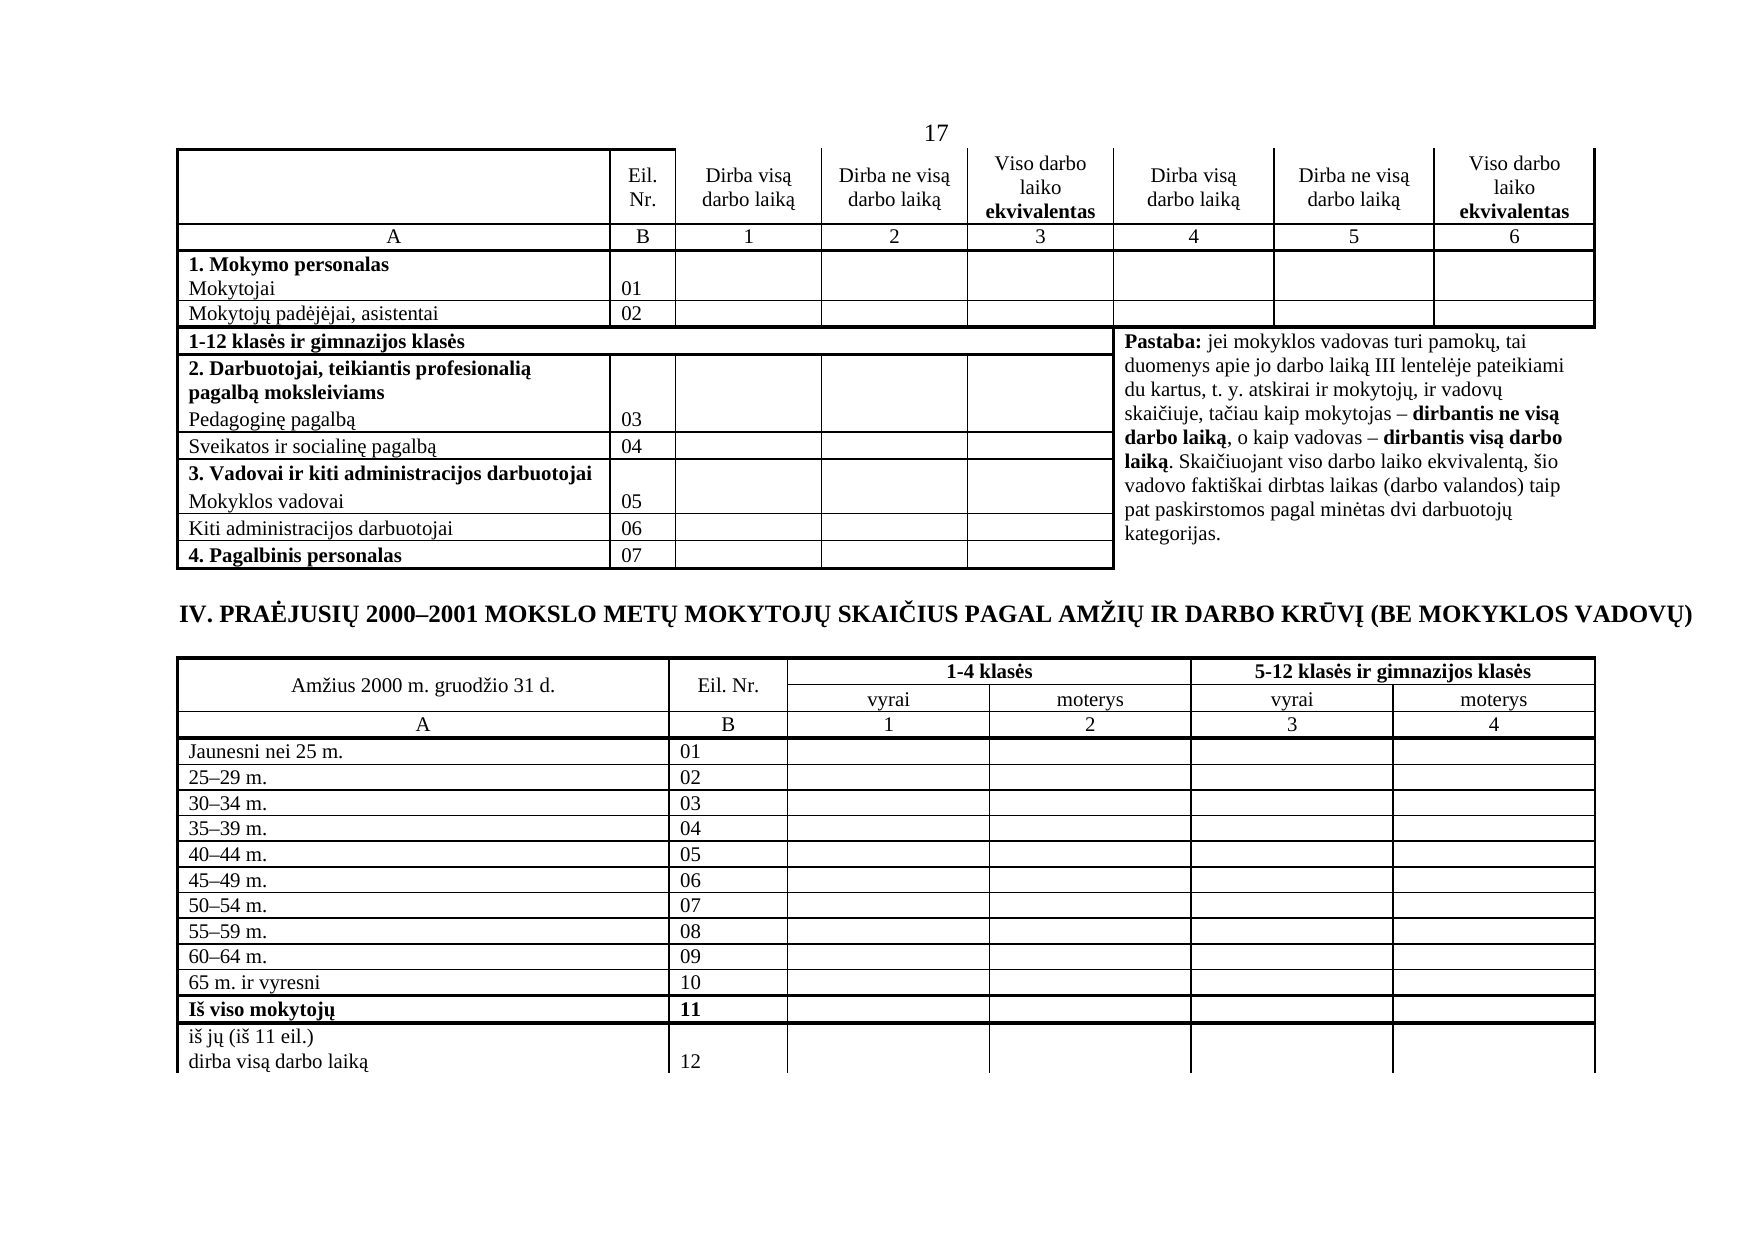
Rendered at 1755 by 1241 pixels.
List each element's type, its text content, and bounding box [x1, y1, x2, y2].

table_cell [1192, 1049, 1392, 1073]
table_cell [990, 816, 1190, 840]
table_cell [990, 868, 1190, 892]
table_cell [1394, 970, 1594, 994]
table_cell [1192, 816, 1392, 840]
table_cell [676, 252, 821, 276]
table_cell 2. Darbuotojai, teikiantis profesionalią pagalbą moksleiviams [179, 356, 609, 404]
table_cell [1192, 997, 1392, 1021]
table_cell Dirba ne visą darbo laiką [1275, 148, 1433, 223]
table_cell [788, 842, 989, 866]
table_cell 4 [1114, 225, 1273, 248]
table_cell [990, 740, 1190, 763]
table_cell 2 [822, 225, 967, 248]
table_cell [1435, 301, 1593, 325]
table_cell 55–59 m. [179, 919, 668, 943]
table_cell A [179, 712, 668, 736]
table_cell [676, 514, 821, 540]
table_cell Mokytojų padėjėjai, asistentai [179, 301, 609, 325]
table_cell 25–29 m. [179, 765, 668, 789]
table_cell [1275, 252, 1433, 276]
table_cell [968, 485, 1112, 513]
table_cell [968, 433, 1112, 458]
table_cell Dirba visą darbo laiką [1114, 148, 1273, 223]
table_cell [822, 301, 967, 325]
table_cell [1192, 970, 1392, 994]
table_cell [1394, 893, 1594, 917]
table_cell Kiti administracijos darbuotojai [179, 514, 609, 540]
table_cell [1192, 1025, 1392, 1048]
table_cell [1394, 945, 1594, 968]
table_cell [990, 791, 1190, 815]
table_cell [1394, 765, 1594, 789]
table_cell 12 [670, 1049, 787, 1073]
table_cell Viso darbo laiko ekvivalentas [1435, 148, 1593, 223]
table_cell [1192, 842, 1392, 866]
table_cell 65 m. ir vyresni [179, 970, 668, 994]
table_cell [676, 460, 821, 485]
table_cell [822, 276, 967, 300]
table_cell [990, 945, 1190, 968]
table_cell [968, 460, 1112, 485]
table_cell [990, 919, 1190, 943]
table_cell [822, 514, 967, 540]
table_cell 45–49 m. [179, 868, 668, 892]
table_cell [611, 356, 675, 404]
table_header Eil. Nr. [611, 151, 675, 223]
table_cell [1394, 791, 1594, 815]
table_cell [676, 485, 821, 513]
table_cell [1114, 276, 1273, 300]
table_cell [676, 301, 821, 325]
table_cell [968, 514, 1112, 540]
table_header Amžius 2000 m. gruodžio 31 d. [179, 660, 668, 711]
table_cell Viso darbo laiko ekvivalentas [968, 148, 1113, 223]
table_cell Iš viso mokytojų [179, 997, 668, 1021]
table_cell [1394, 1025, 1594, 1048]
table_cell [822, 252, 967, 276]
table_cell 03 [611, 404, 675, 431]
table_cell Pedagoginę pagalbą [179, 404, 609, 431]
table_cell [788, 893, 989, 917]
table_cell moterys [990, 685, 1190, 711]
table_cell Jaunesni nei 25 m. [179, 740, 668, 763]
table_cell 03 [670, 791, 787, 815]
table_cell [822, 433, 967, 458]
table_cell [1275, 276, 1433, 300]
table_cell 4 [1394, 712, 1594, 736]
table_cell 07 [611, 541, 675, 567]
table_cell [1394, 740, 1594, 763]
table_cell 4. Pagalbinis personalas [179, 541, 609, 567]
table_cell [990, 765, 1190, 789]
table_cell [968, 356, 1112, 404]
table_cell [670, 1025, 787, 1048]
table_cell Mokyklos vadovai [179, 485, 609, 513]
table_cell [822, 485, 967, 513]
table_cell [1114, 301, 1273, 325]
table_cell 09 [670, 945, 787, 968]
table_cell 6 [1435, 225, 1593, 248]
table_cell [990, 997, 1190, 1021]
table_cell 11 [670, 997, 787, 1021]
table_cell [1435, 252, 1593, 276]
table_cell [611, 252, 675, 276]
table_cell Dirba visą darbo laiką [676, 148, 821, 223]
table_cell 06 [611, 514, 675, 540]
table_cell 1 [788, 712, 989, 736]
table_cell Dirba ne visą darbo laiką [822, 148, 967, 223]
table_cell [1192, 919, 1392, 943]
table_cell [788, 919, 989, 943]
table_cell [968, 301, 1113, 325]
table_cell [1394, 842, 1594, 866]
table_cell [1275, 301, 1433, 325]
table_cell [990, 893, 1190, 917]
table_cell [788, 945, 989, 968]
table_cell [968, 541, 1112, 567]
table_cell [968, 252, 1113, 276]
table_cell 02 [611, 301, 675, 325]
table_cell iš jų (iš 11 eil.) [179, 1025, 668, 1048]
table_cell [788, 1049, 989, 1073]
table_cell A [179, 225, 609, 248]
table_header [179, 151, 609, 223]
table_header 5-12 klasės ir gimnazijos klasės [1192, 660, 1594, 683]
table_cell [968, 404, 1112, 431]
table_cell 01 [611, 276, 675, 300]
table_cell [1114, 252, 1273, 276]
table_cell [1394, 919, 1594, 943]
table_cell [788, 765, 989, 789]
table_header Eil. Nr. [670, 660, 787, 711]
table_cell 3. Vadovai ir kiti administracijos darbuotojai [179, 460, 609, 485]
table_cell Pastaba: jei mokyklos vadovas turi pamokų, tai duomenys apie jo darbo laiką III lentelėje pateikiami du kartus, t. y. atskirai ir mokytojų, ir vadovų skaičiuje, tačiau kaip mokytojas – dirbantis ne visą darbo laiką, o kaip vadovas – dirbantis visą darbo laiką. Skaičiuojant viso darbo laiko ekvivalentą, šio vadovo faktiškai dirbtas laikas (darbo valandos) taip pat paskirstomos pagal minėtas dvi darbuotojų kategorijas. [1115, 329, 1595, 567]
table_cell 2 [990, 712, 1190, 736]
table_cell [822, 541, 967, 567]
table_cell [676, 276, 821, 300]
table_cell 08 [670, 919, 787, 943]
table_cell [990, 1049, 1190, 1073]
table_cell [1394, 868, 1594, 892]
table_cell [822, 460, 967, 485]
text IV. praėjusių 2000–2001 mokslo metų Mokytojų skaičius pagal amžių ir darbo krūvį (be mokyklos vadovų) [177, 599, 1695, 628]
table_cell 06 [670, 868, 787, 892]
table_cell [1192, 765, 1392, 789]
table_cell [788, 868, 989, 892]
table_cell [1192, 945, 1392, 968]
table_cell dirba visą darbo laiką [179, 1049, 668, 1073]
table_cell 3 [1192, 712, 1392, 736]
table_cell 50–54 m. [179, 893, 668, 917]
table_cell Mokytojai [179, 276, 609, 300]
table_cell [676, 541, 821, 567]
table_cell [788, 970, 989, 994]
table_cell [1394, 816, 1594, 840]
table_cell 05 [670, 842, 787, 866]
table_cell 1 [676, 225, 821, 248]
table_cell [1192, 740, 1392, 763]
table_cell B [670, 712, 787, 736]
table_cell 35–39 m. [179, 816, 668, 840]
table_cell [611, 460, 675, 485]
table_cell vyrai [788, 685, 989, 711]
table_cell [990, 842, 1190, 866]
table_cell [1394, 1049, 1594, 1073]
table_cell [676, 356, 821, 404]
table_cell [676, 404, 821, 431]
table_cell [968, 276, 1113, 300]
table_cell 04 [670, 816, 787, 840]
table_cell 60–64 m. [179, 945, 668, 968]
table_cell moterys [1394, 685, 1594, 711]
table_cell 02 [670, 765, 787, 789]
table_cell [1192, 893, 1392, 917]
table_cell 40–44 m. [179, 842, 668, 866]
table_cell [990, 970, 1190, 994]
table_cell 3 [968, 225, 1113, 248]
table_cell B [611, 225, 675, 248]
table_cell [822, 404, 967, 431]
table_cell [788, 816, 989, 840]
table_cell 05 [611, 485, 675, 513]
table_cell 30–34 m. [179, 791, 668, 815]
table_cell [1435, 276, 1593, 300]
table_cell 5 [1275, 225, 1433, 248]
table_cell [990, 1025, 1190, 1048]
table_header 1-4 klasės [788, 660, 1190, 683]
table_cell [1394, 997, 1594, 1021]
table_cell vyrai [1192, 685, 1392, 711]
table_cell [788, 791, 989, 815]
table_cell 07 [670, 893, 787, 917]
table_cell [822, 356, 967, 404]
table_cell [788, 740, 989, 763]
table_cell 01 [670, 740, 787, 763]
table_cell [1192, 791, 1392, 815]
table_cell [788, 997, 989, 1021]
table_cell 04 [611, 433, 675, 458]
table_cell [788, 1025, 989, 1048]
table_cell 10 [670, 970, 787, 994]
table_cell 1-12 klasės ir gimnazijos klasės [179, 329, 1112, 353]
table_cell 1. Mokymo personalas [179, 252, 609, 276]
table_cell Sveikatos ir socialinę pagalbą [179, 433, 609, 458]
table_cell [1192, 868, 1392, 892]
table_cell [676, 433, 821, 458]
